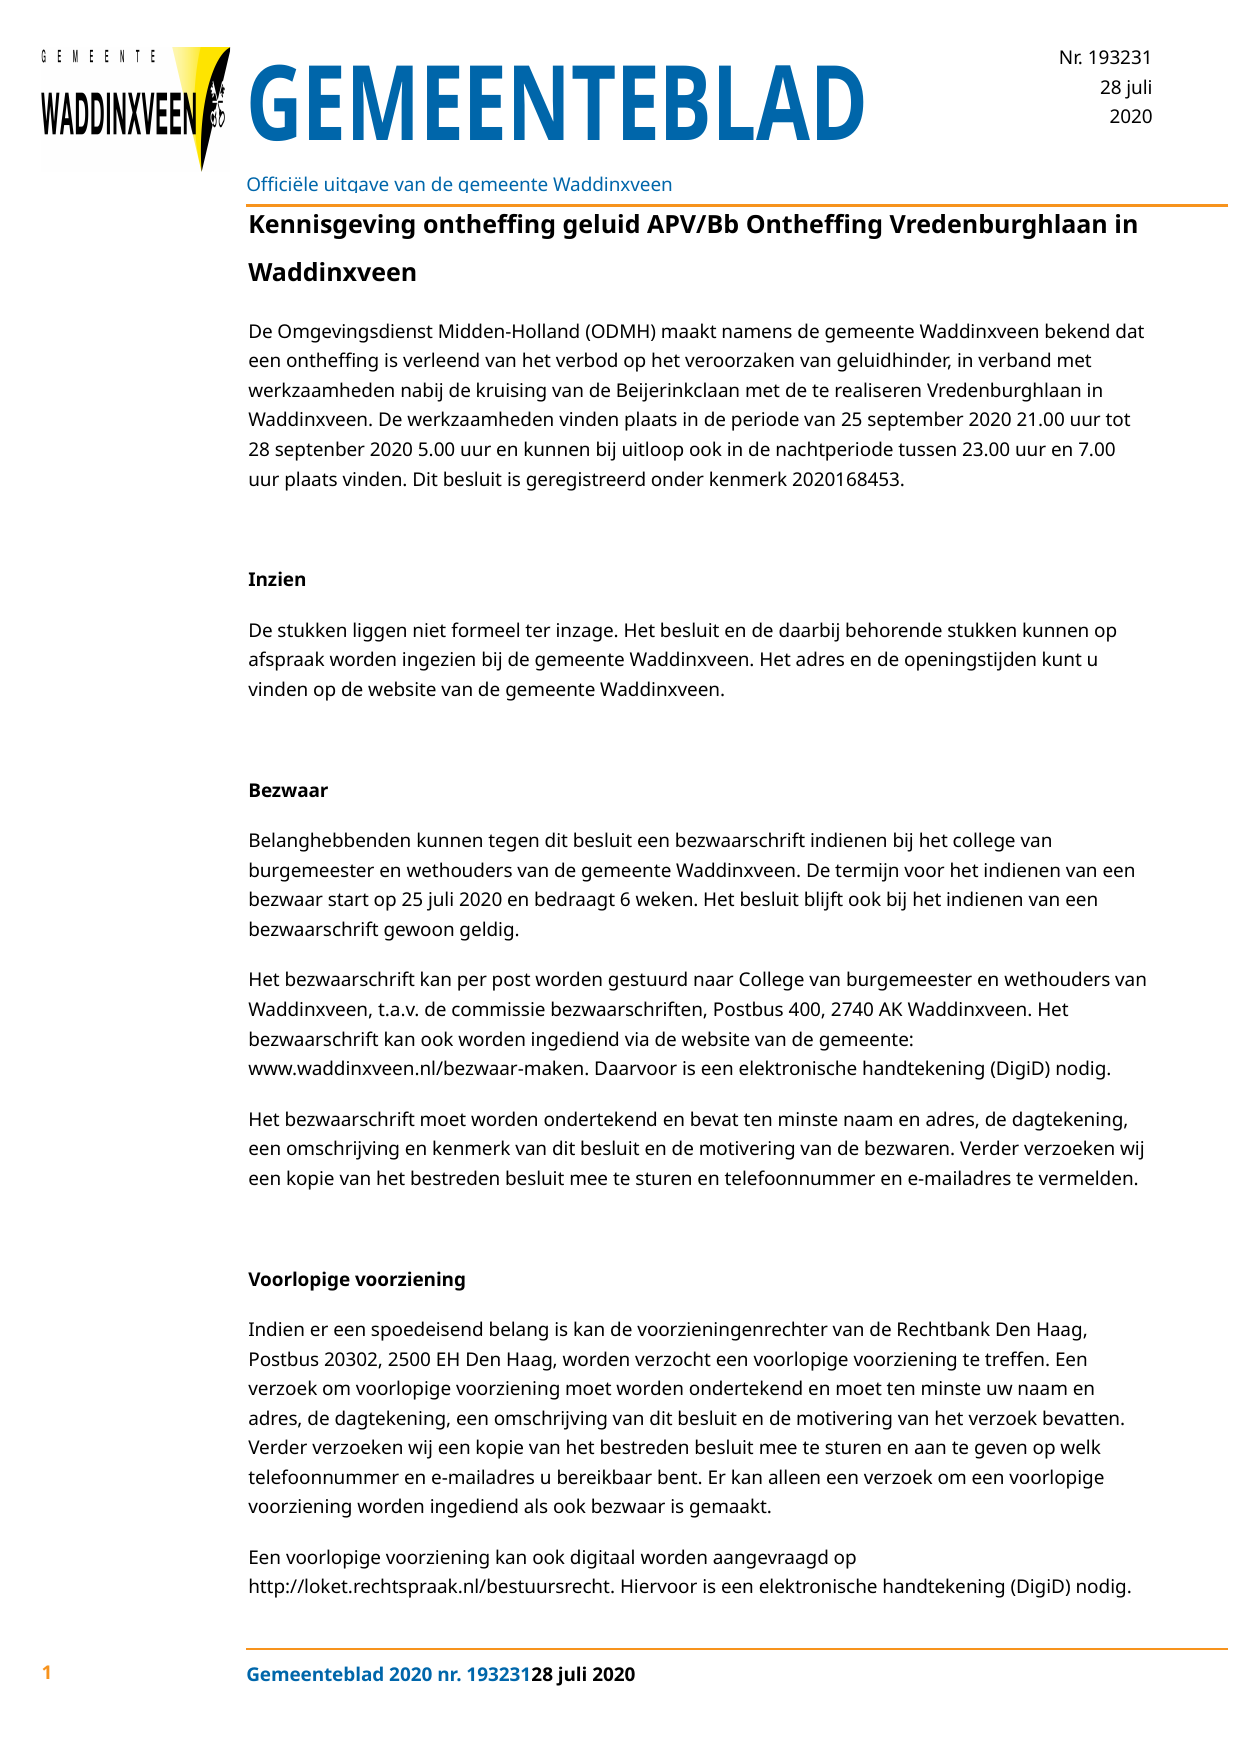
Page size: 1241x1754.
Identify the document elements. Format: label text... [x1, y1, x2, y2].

text Bezwaar [248, 777, 1152, 803]
text Het bezwaarschrift moet worden ondertekend en bevat ten minste naam en adres, de dagtekening, een omschrijving en kenmerk van dit besluit en de motivering van de bezwaren. Verder verzoeken wij een kopie van het bestreden besluit mee te sturen en telefoonnummer en e-mailadres te vermelden. [248, 1106, 1152, 1191]
text Een voorlopige voorziening kan ook digitaal worden aangevraagd op http://loket.rechtspraak.nl/bestuursrecht. Hiervoor is een elektronische handtekening (DigiD) nodig. [248, 1544, 1152, 1599]
picture [41, 47, 231, 172]
text De Omgevingsdienst Midden-Holland (ODMH) maakt namens de gemeente Waddinxveen bekend dat een ontheffing is verleend van het verbod op het veroorzaken van geluidhinder, in verband met werkzaamheden nabij de kruising van de Beijerinkclaan met de te realiseren Vredenburghlaan in Waddinxveen. De werkzaamheden vinden plaats in de periode van 25 september 2020 21.00 uur tot 28 septenber 2020 5.00 uur en kunnen bij uitloop ook in de nachtperiode tussen 23.00 uur en 7.00 uur plaats vinden. Dit besluit is geregistreerd onder kenmerk 2020168453. [248, 318, 1152, 492]
text Indien er een spoedeisend belang is kan de voorzieningenrechter van de Rechtbank Den Haag, Postbus 20302, 2500 EH Den Haag, worden verzocht een voorlopige voorziening te treffen. Een verzoek om voorlopige voorziening moet worden ondertekend en moet ten minste uw naam en adres, de dagtekening, een omschrijving van dit besluit en de motivering van het verzoek bevatten. Verder verzoeken wij een kopie van het bestreden besluit mee te sturen en aan te geven op welk telefoonnummer en e-mailadres u bereikbaar bent. Er kan alleen een verzoek om een voorlopige voorziening worden ingediend als ook bezwaar is gemaakt. [248, 1316, 1152, 1519]
text Voorlopige voorziening [248, 1266, 1152, 1292]
text Kennisgeving ontheffing geluid APV/Bb Ontheffing Vredenburghlaan in Waddinxveen [248, 207, 1152, 288]
text Inzien [248, 567, 1152, 592]
text Belanghebbenden kunnen tegen dit besluit een bezwaarschrift indienen bij het college van burgemeester en wethouders van de gemeente Waddinxveen. De termijn voor het indienen van een bezwaar start op 25 juli 2020 en bedraagt 6 weken. Het besluit blijft ook bij het indienen van een bezwaarschrift gewoon geldig. [248, 827, 1152, 942]
text De stukken liggen niet formeel ter inzage. Het besluit en de daarbij behorende stukken kunnen op afspraak worden ingezien bij de gemeente Waddinxveen. Het adres en de openingstijden kunt u vinden op de website van de gemeente Waddinxveen. [248, 617, 1152, 702]
text Het bezwaarschrift kan per post worden gestuurd naar College van burgemeester en wethouders van Waddinxveen, t.a.v. de commissie bezwaarschriften, Postbus 400, 2740 AK Waddinxveen. Het bezwaarschrift kan ook worden ingediend via de website van de gemeente: www.waddinxveen.nl/bezwaar-maken. Daarvoor is een elektronische handtekening (DigiD) nodig. [248, 967, 1152, 1081]
